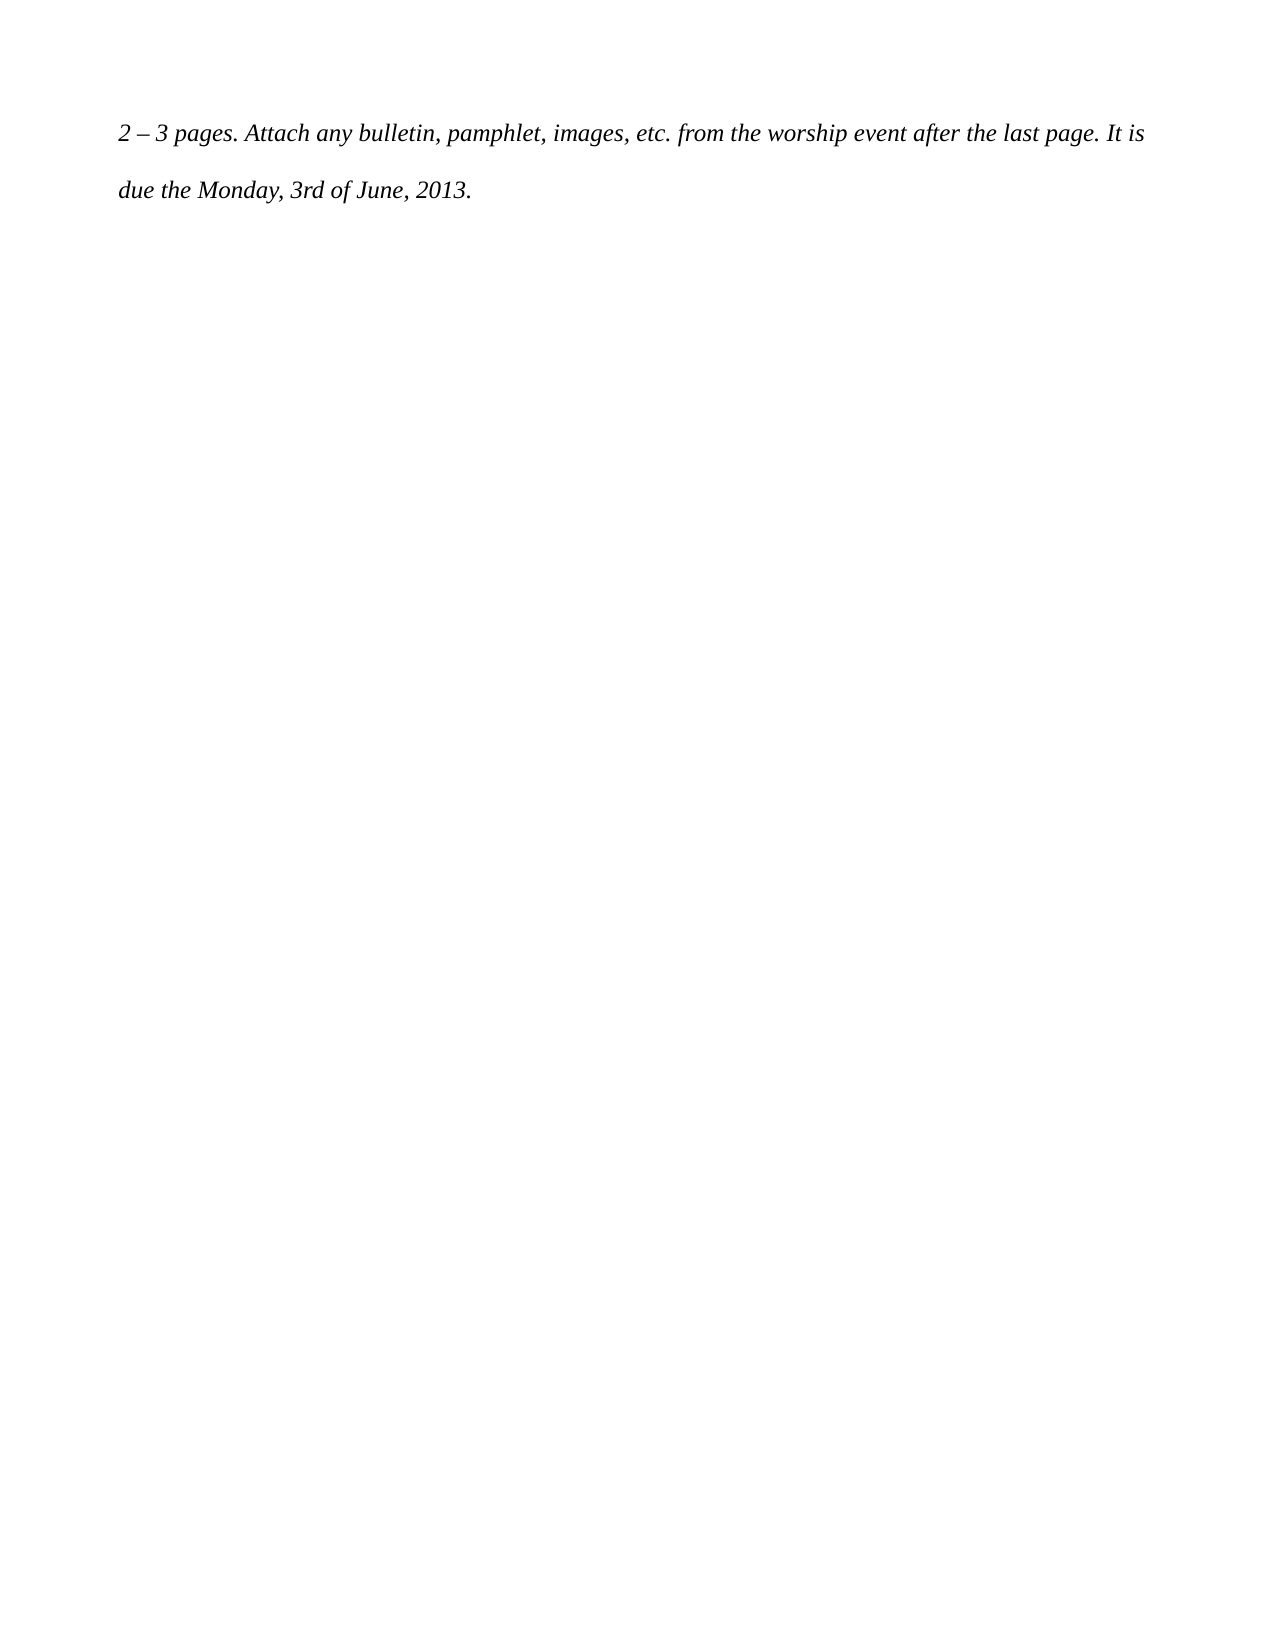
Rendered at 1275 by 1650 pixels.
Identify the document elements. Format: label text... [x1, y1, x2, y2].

text 2 – 3 pages. Attach any bulletin, pamphlet, images, etc. from the worship event after the last page. It is due the Monday, 3rd of June, 2013. [118, 118, 1157, 204]
